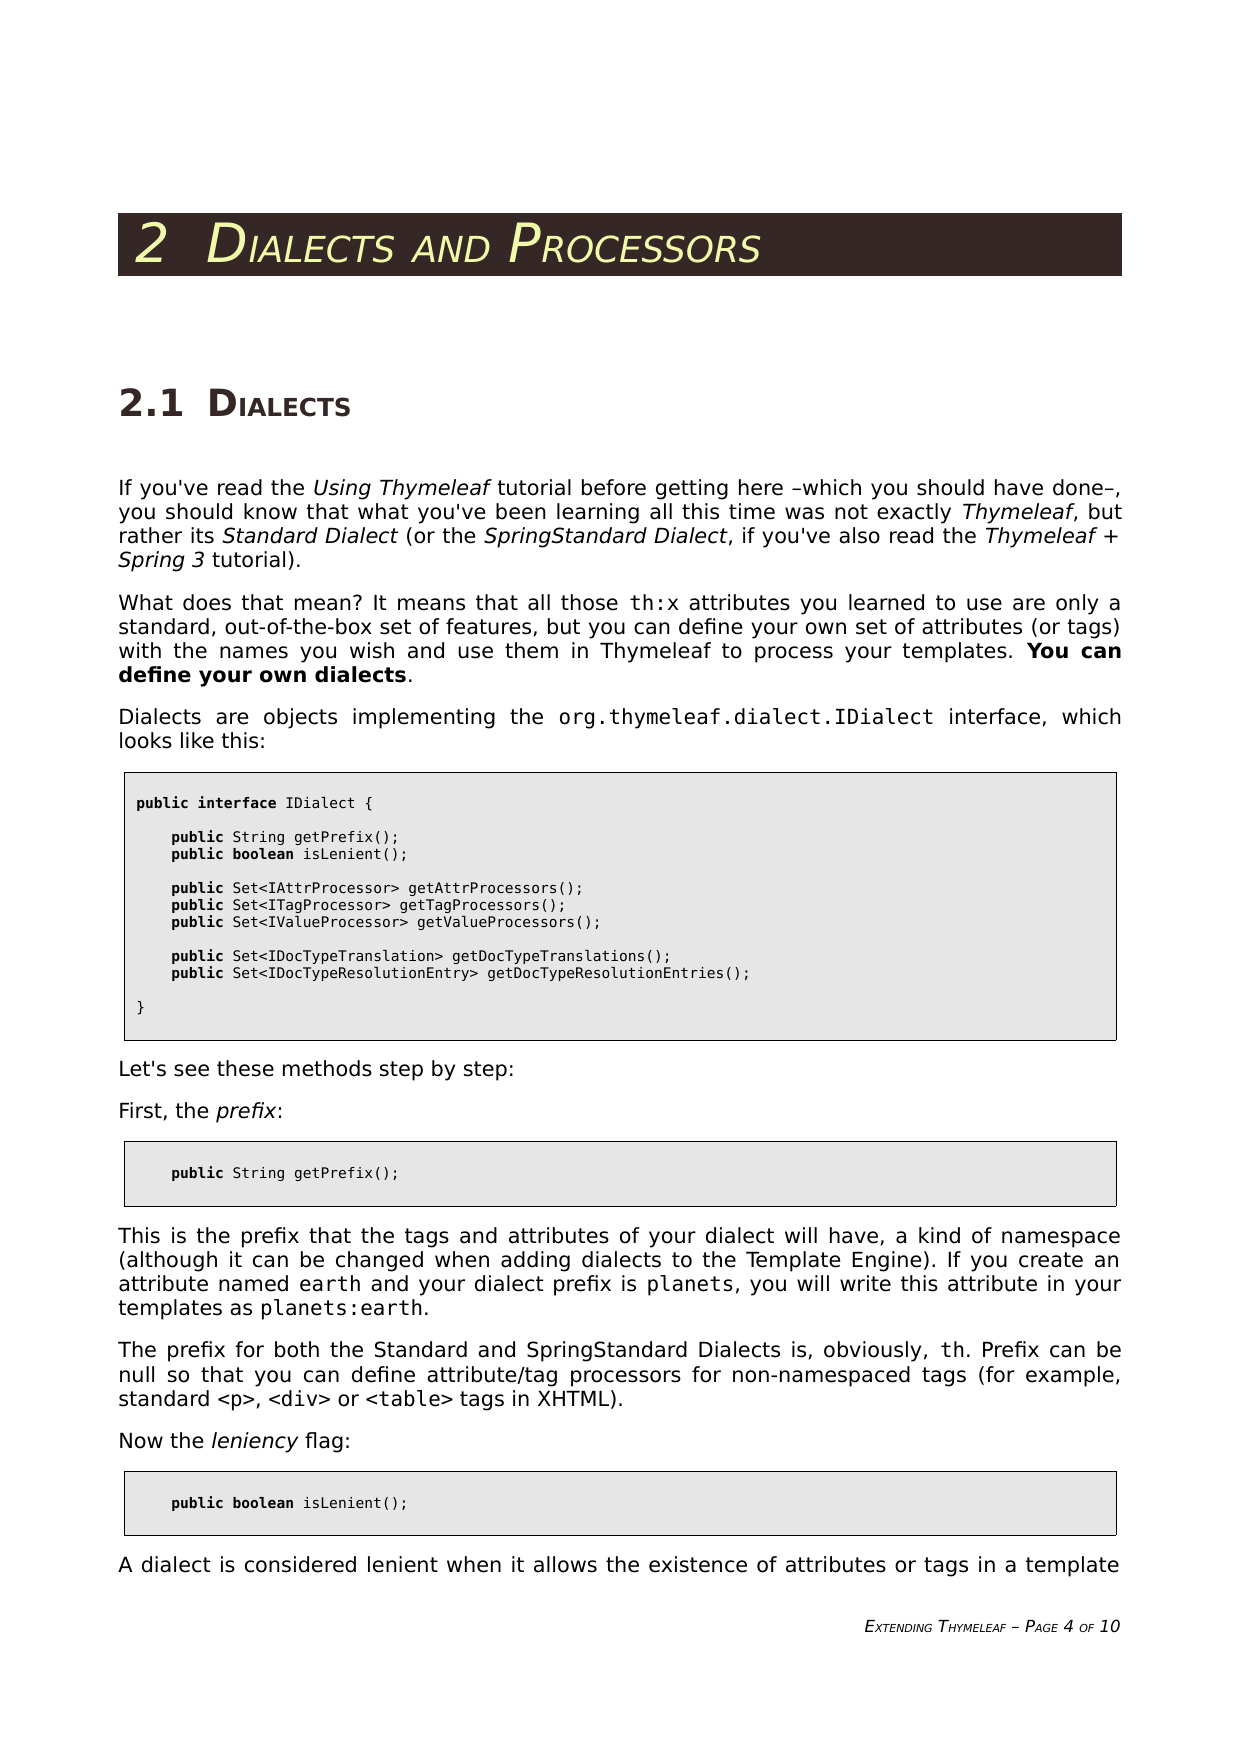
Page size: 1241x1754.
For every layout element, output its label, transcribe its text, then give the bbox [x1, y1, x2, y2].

text A dialect is considered lenient when it allows the existence of attributes or tags in a template [118, 1553, 1122, 1577]
text public interface IDialect { public String getPrefix(); public boolean isLenient(); public Set<IAttrProcessor> getAttrProcessors(); public Set<ITagProcessor> getTagProcessors(); public Set<IValueProcessor> getValueProcessors(); public Set<IDocTypeTranslation> getDocTypeTranslations(); public Set<IDocTypeResolutionEntry> getDocTypeResolutionEntries(); } [125, 773, 1116, 1040]
text Dialects are objects implementing the org.thymeleaf.dialect.IDialect interface, which looks like this: [118, 705, 1122, 754]
text If you've read the Using Thymeleaf tutorial before getting here –which you should have done–, you should know that what you've been learning all this time was not exactly Thymeleaf, but rather its Standard Dialect (or the SpringStandard Dialect, if you've also read the Thymeleaf + Spring 3 tutorial). [118, 476, 1122, 573]
text Let's see these methods step by step: [118, 1057, 1122, 1082]
text public boolean isLenient(); [125, 1472, 1116, 1535]
text This is the prefix that the tags and attributes of your dialect will have, a kind of namespace (although it can be changed when adding dialects to the Template Engine). If you create an attribute named earth and your dialect prefix is planets, you will write this attribute in your templates as planets:earth. [118, 1224, 1122, 1321]
text The prefix for both the Standard and SpringStandard Dialects is, obviously, th. Prefix can be null so that you can define attribute/tag processors for non-namespaced tags (for example, standard <p>, <div> or <table> tags in XHTML). [118, 1338, 1122, 1411]
text Now the leniency flag: [118, 1429, 1122, 1453]
text What does that mean? It means that all those th:x attributes you learned to use are only a standard, out-of-the-box set of features, but you can define your own set of attributes (or tags) with the names you wish and use them in Thymeleaf to process your templates. You can define your own dialects. [118, 591, 1122, 688]
subtitle Dialects [118, 382, 1122, 426]
text public String getPrefix(); [125, 1142, 1116, 1206]
text First, the prefix: [118, 1099, 1122, 1124]
subtitle Dialects and Processors [118, 213, 1122, 276]
